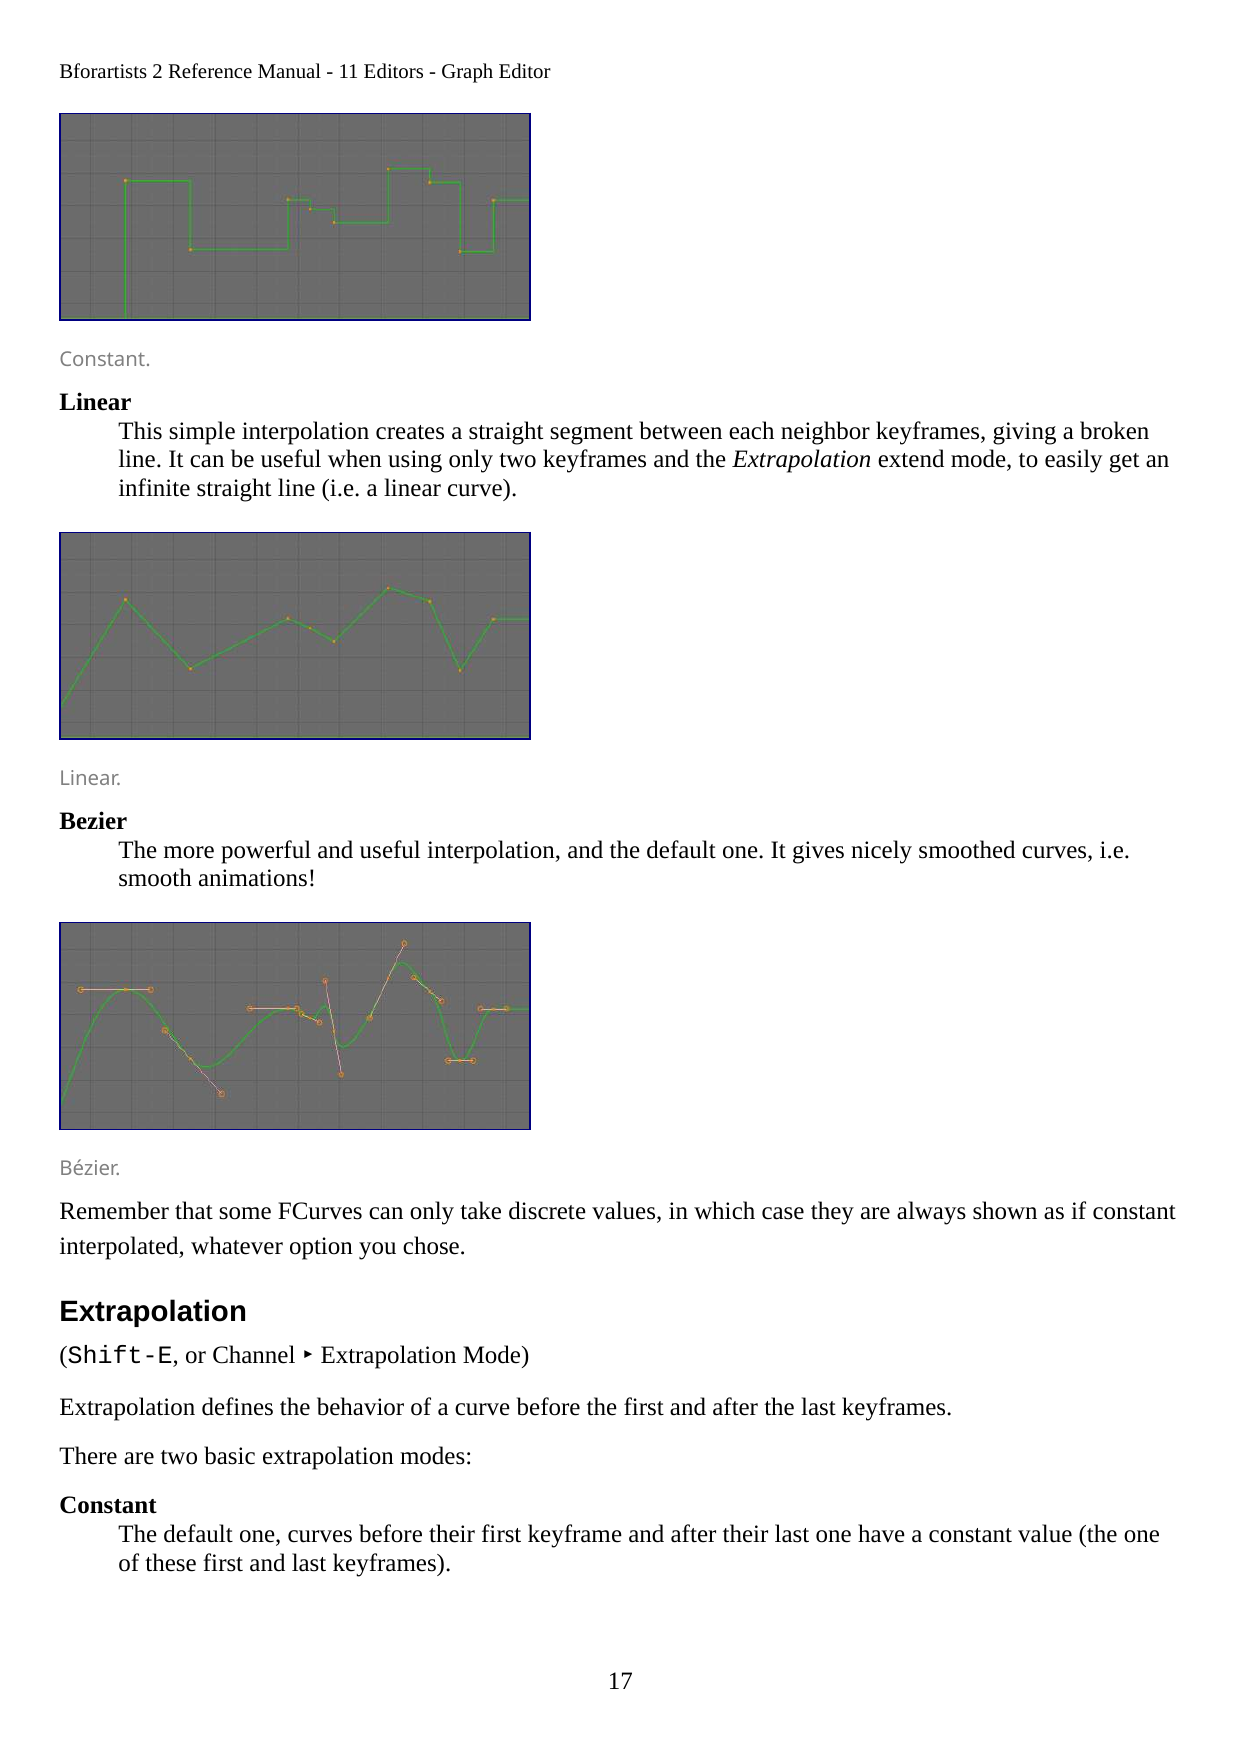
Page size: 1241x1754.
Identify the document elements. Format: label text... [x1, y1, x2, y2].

picture [61, 114, 529, 319]
text Bézier. [59, 1150, 1181, 1182]
picture [61, 533, 529, 738]
subtitle Constant [59, 1490, 1181, 1519]
subtitle Linear [59, 387, 1181, 416]
list This simple interpolation creates a straight segment between each neighbor keyframes, giving a broken line. It can be useful when using only two keyframes and the Extrapolation extend mode, to easily get an infinite straight line (i.e. a linear curve). [118, 416, 1181, 502]
text Remember that some FCurves can only take discrete values, in which case they are always shown as if constant interpolated, whatever option you chose. [59, 1196, 1181, 1259]
text (Shift-E, or Channel ‣ Extrapolation Mode) [59, 1341, 1181, 1371]
list The more powerful and useful interpolation, and the default one. It gives nicely smoothed curves, i.e. smooth animations! [118, 835, 1181, 892]
subtitle Bezier [59, 806, 1181, 835]
picture [61, 923, 529, 1129]
subtitle Extrapolation [59, 1294, 1181, 1328]
list The default one, curves before their first keyframe and after their last one have a constant value (the one of these first and last keyframes). [118, 1519, 1181, 1577]
text There are two basic extrapolation modes: [59, 1441, 1181, 1470]
text Extrapolation defines the behavior of a curve before the first and after the last keyframes. [59, 1392, 1181, 1421]
text Constant. [59, 341, 1181, 372]
text Linear. [59, 760, 1181, 791]
